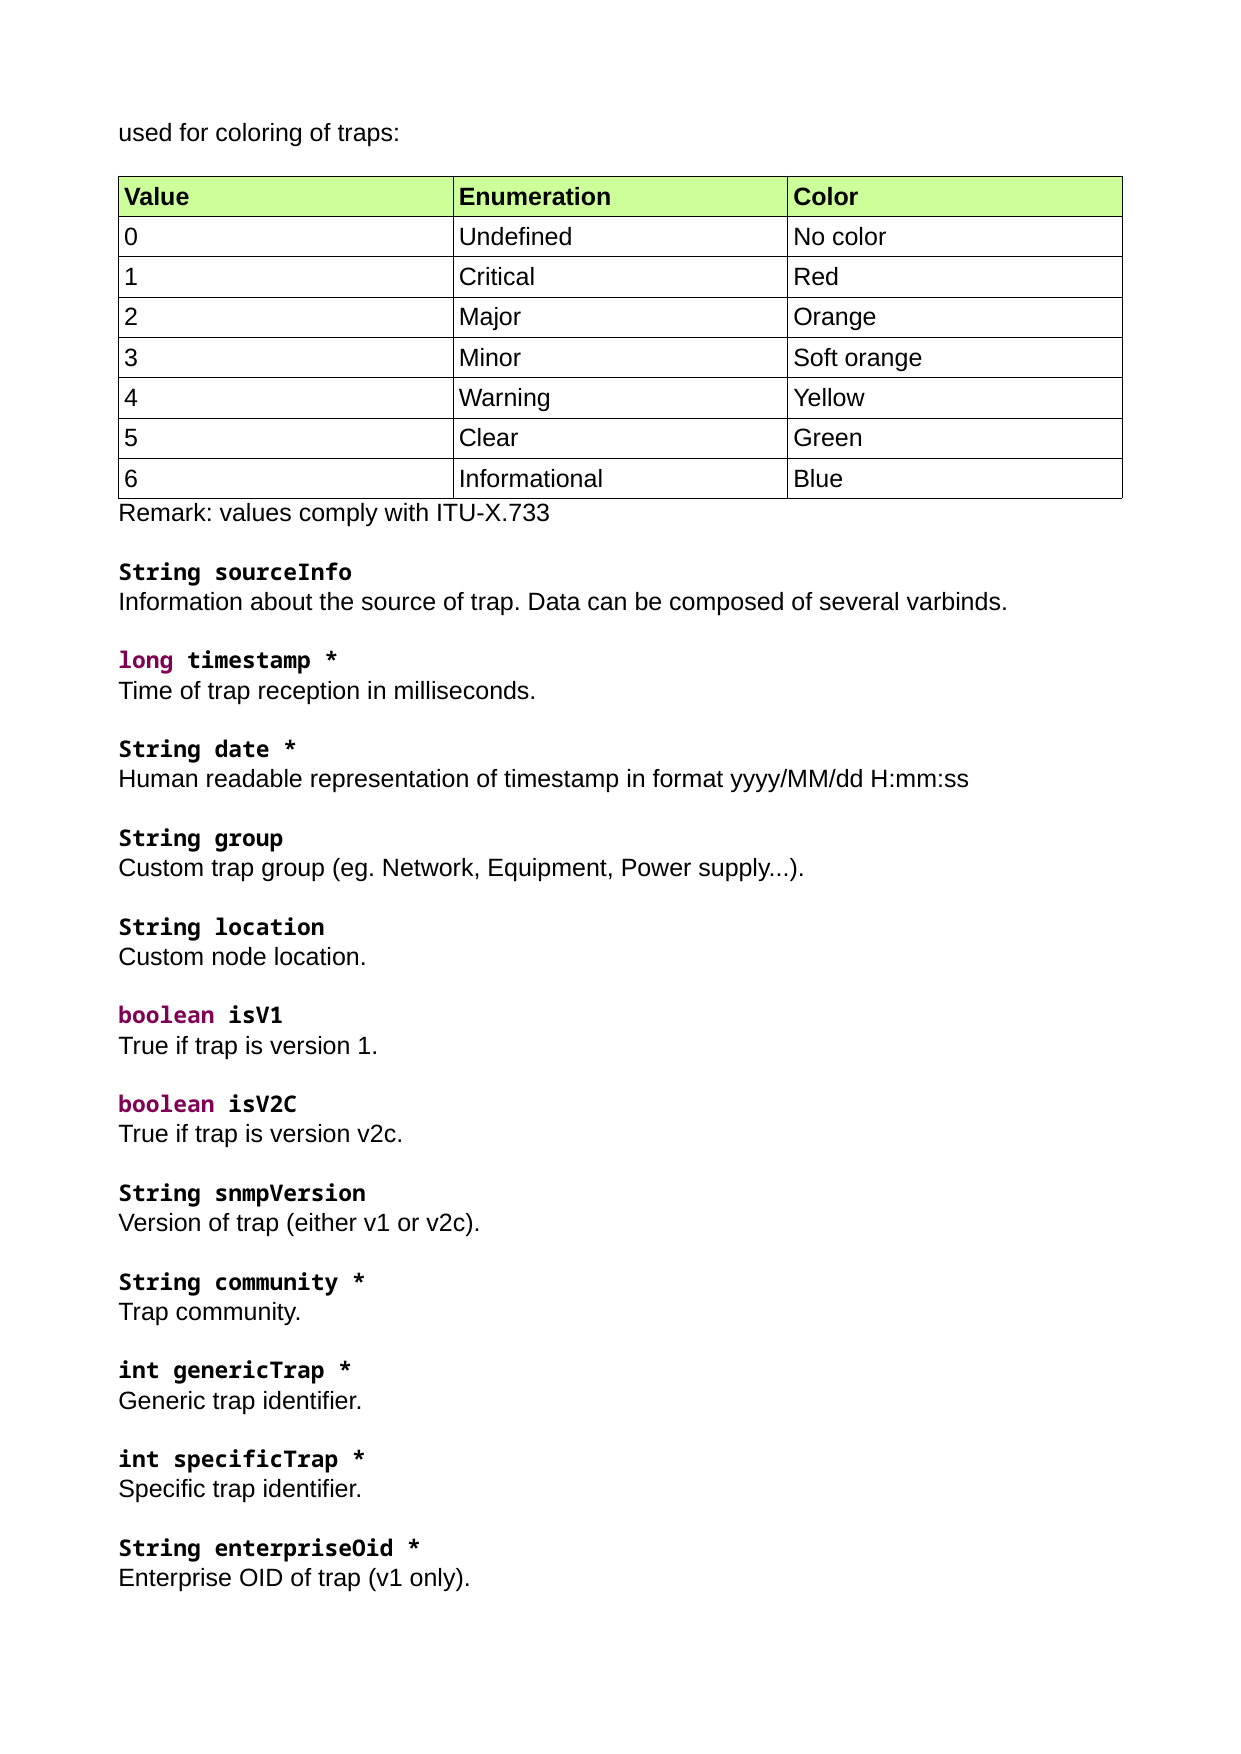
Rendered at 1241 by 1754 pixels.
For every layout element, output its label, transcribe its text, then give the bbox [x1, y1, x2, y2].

table_cell Red [788, 257, 1122, 297]
table_header Color [788, 177, 1122, 216]
text String group [118, 822, 1122, 853]
table_cell 5 [119, 419, 453, 458]
table_cell 4 [119, 378, 453, 417]
table_cell Green [788, 419, 1122, 458]
table_cell Critical [454, 257, 787, 297]
text True if trap is version 1. [118, 1031, 1122, 1059]
text used for coloring of traps: [118, 118, 1122, 147]
text Version of trap (either v1 or v2c). [118, 1208, 1122, 1237]
table_cell 2 [119, 298, 453, 337]
text long timestamp * [118, 644, 1122, 676]
table_cell Informational [454, 459, 787, 498]
text String snmpVersion [118, 1177, 1122, 1208]
table_header Value [119, 177, 453, 216]
table_cell 6 [119, 459, 453, 498]
table_cell 3 [119, 338, 453, 377]
table_cell Major [454, 298, 787, 337]
table_cell Warning [454, 378, 787, 417]
text String date * [118, 733, 1122, 764]
table_cell Minor [454, 338, 787, 377]
text Specific trap identifier. [118, 1474, 1122, 1503]
table_cell Clear [454, 419, 787, 458]
text boolean isV1 [118, 999, 1122, 1031]
text Information about the source of trap. Data can be composed of several varbinds. [118, 587, 1122, 616]
text int genericTrap * [118, 1354, 1122, 1386]
table_cell Blue [788, 459, 1122, 498]
text Time of trap reception in milliseconds. [118, 676, 1122, 704]
text Trap community. [118, 1297, 1122, 1326]
text Custom node location. [118, 942, 1122, 971]
text Generic trap identifier. [118, 1386, 1122, 1414]
text True if trap is version v2c. [118, 1119, 1122, 1148]
text Custom trap group (eg. Network, Equipment, Power supply...). [118, 853, 1122, 882]
text String enterpriseOid * [118, 1532, 1122, 1563]
table_cell Yellow [788, 378, 1122, 417]
text int specificTrap * [118, 1443, 1122, 1474]
text Human readable representation of timestamp in format yyyy/MM/dd H:mm:ss [118, 764, 1122, 793]
table_cell No color [788, 217, 1122, 256]
text Remark: values comply with ITU-X.733 [118, 499, 1122, 527]
table_cell 0 [119, 217, 453, 256]
text String location [118, 911, 1122, 942]
table_cell 1 [119, 257, 453, 297]
table_cell Undefined [454, 217, 787, 256]
text Enterprise OID of trap (v1 only). [118, 1563, 1122, 1592]
text boolean isV2C [118, 1088, 1122, 1119]
text String sourceInfo [118, 556, 1122, 587]
table_header Enumeration [454, 177, 787, 216]
table_cell Soft orange [788, 338, 1122, 377]
text String community * [118, 1266, 1122, 1297]
table_cell Orange [788, 298, 1122, 337]
